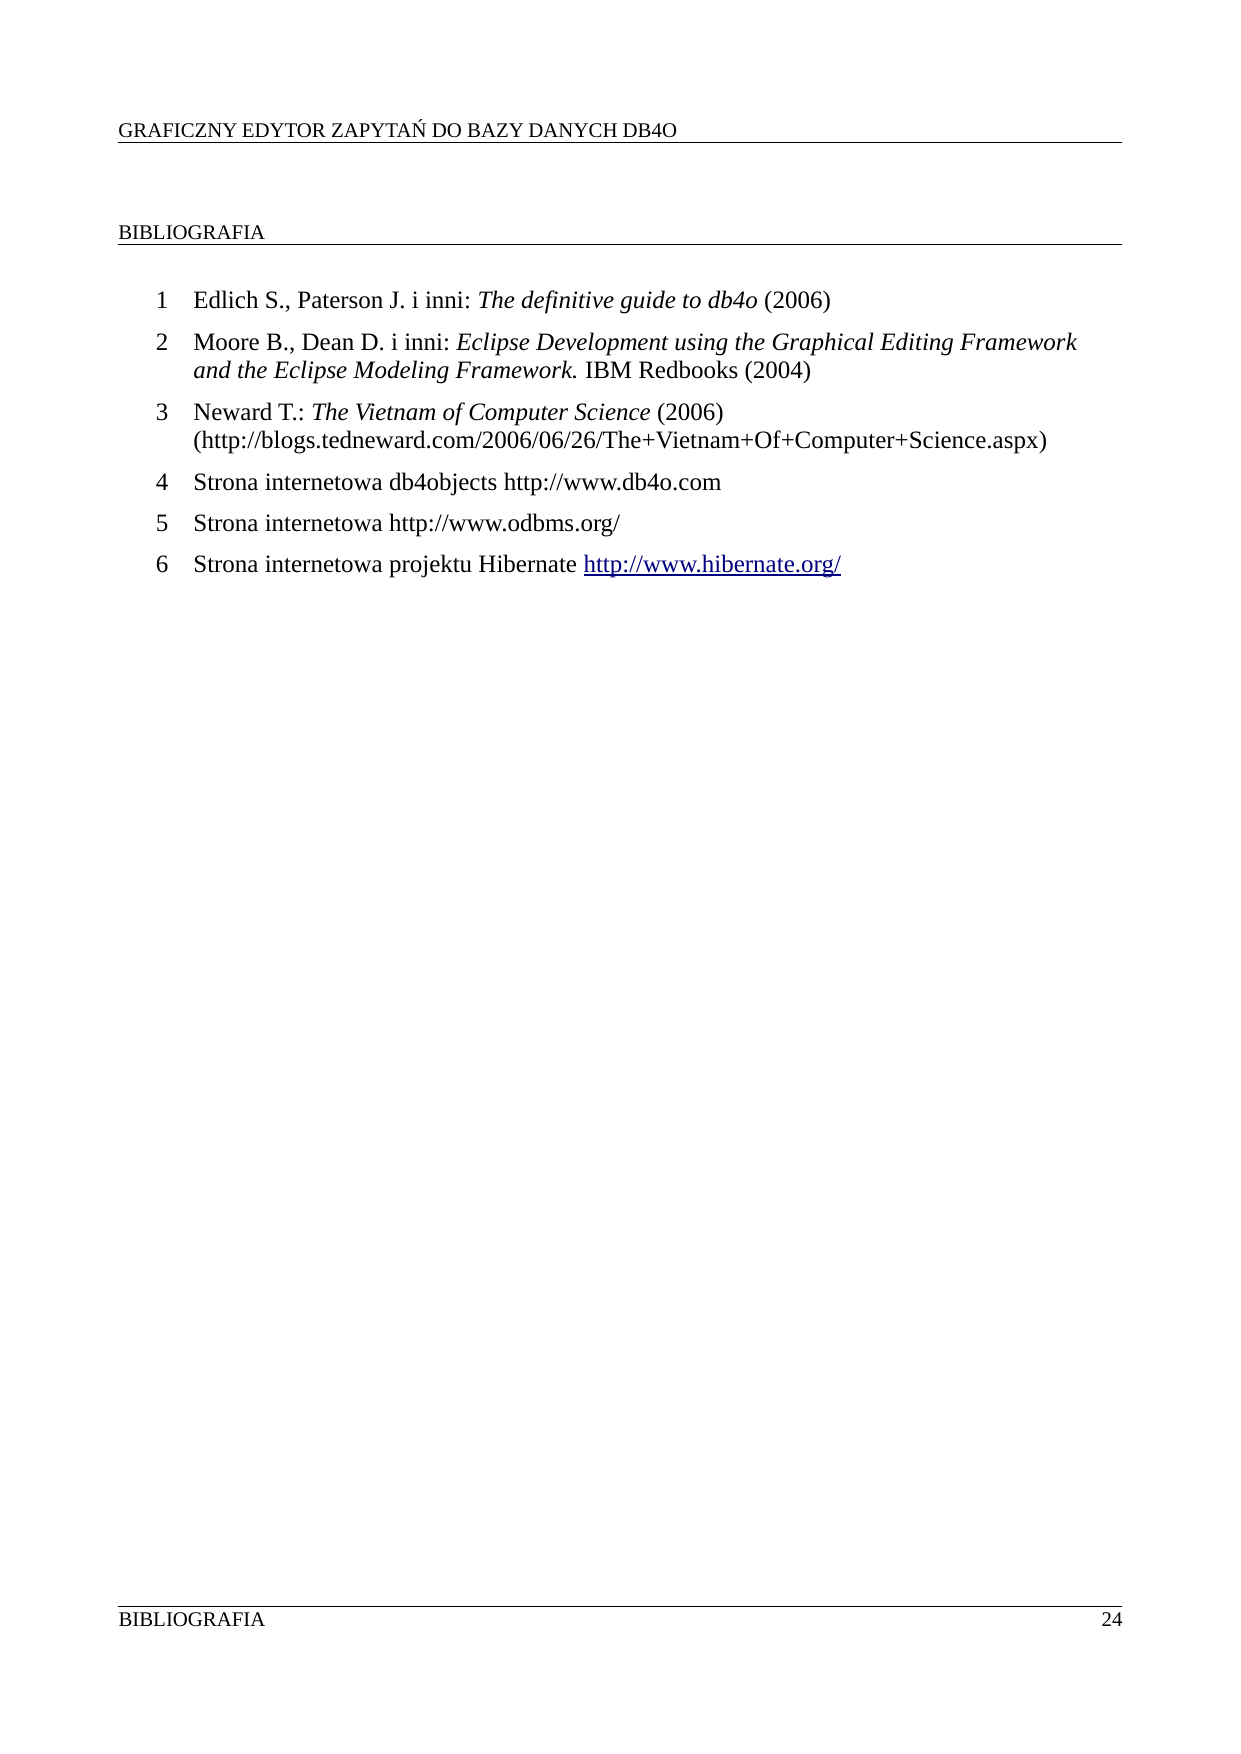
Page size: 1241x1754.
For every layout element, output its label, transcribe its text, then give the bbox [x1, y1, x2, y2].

list Strona internetowa projektu Hibernate http://www.hibernate.org/ [156, 549, 1122, 578]
list Strona internetowa db4objects http://www.db4o.com [156, 467, 1122, 496]
list Strona internetowa http://www.odbms.org/ [156, 508, 1122, 537]
list Neward T.: The Vietnam of Computer Science (2006) (http://blogs.tedneward.com/2006/06/26/The+Vietnam+Of+Computer+Science.aspx) [156, 397, 1122, 454]
list Edlich S., Paterson J. i inni: The definitive guide to db4o (2006) [156, 286, 1122, 314]
subtitle BIBLIOGRAFIA [118, 220, 1122, 244]
list Moore B., Dean D. i inni: Eclipse Development using the Graphical Editing Framework and the Eclipse Modeling Framework. IBM Redbooks (2004) [156, 327, 1122, 384]
